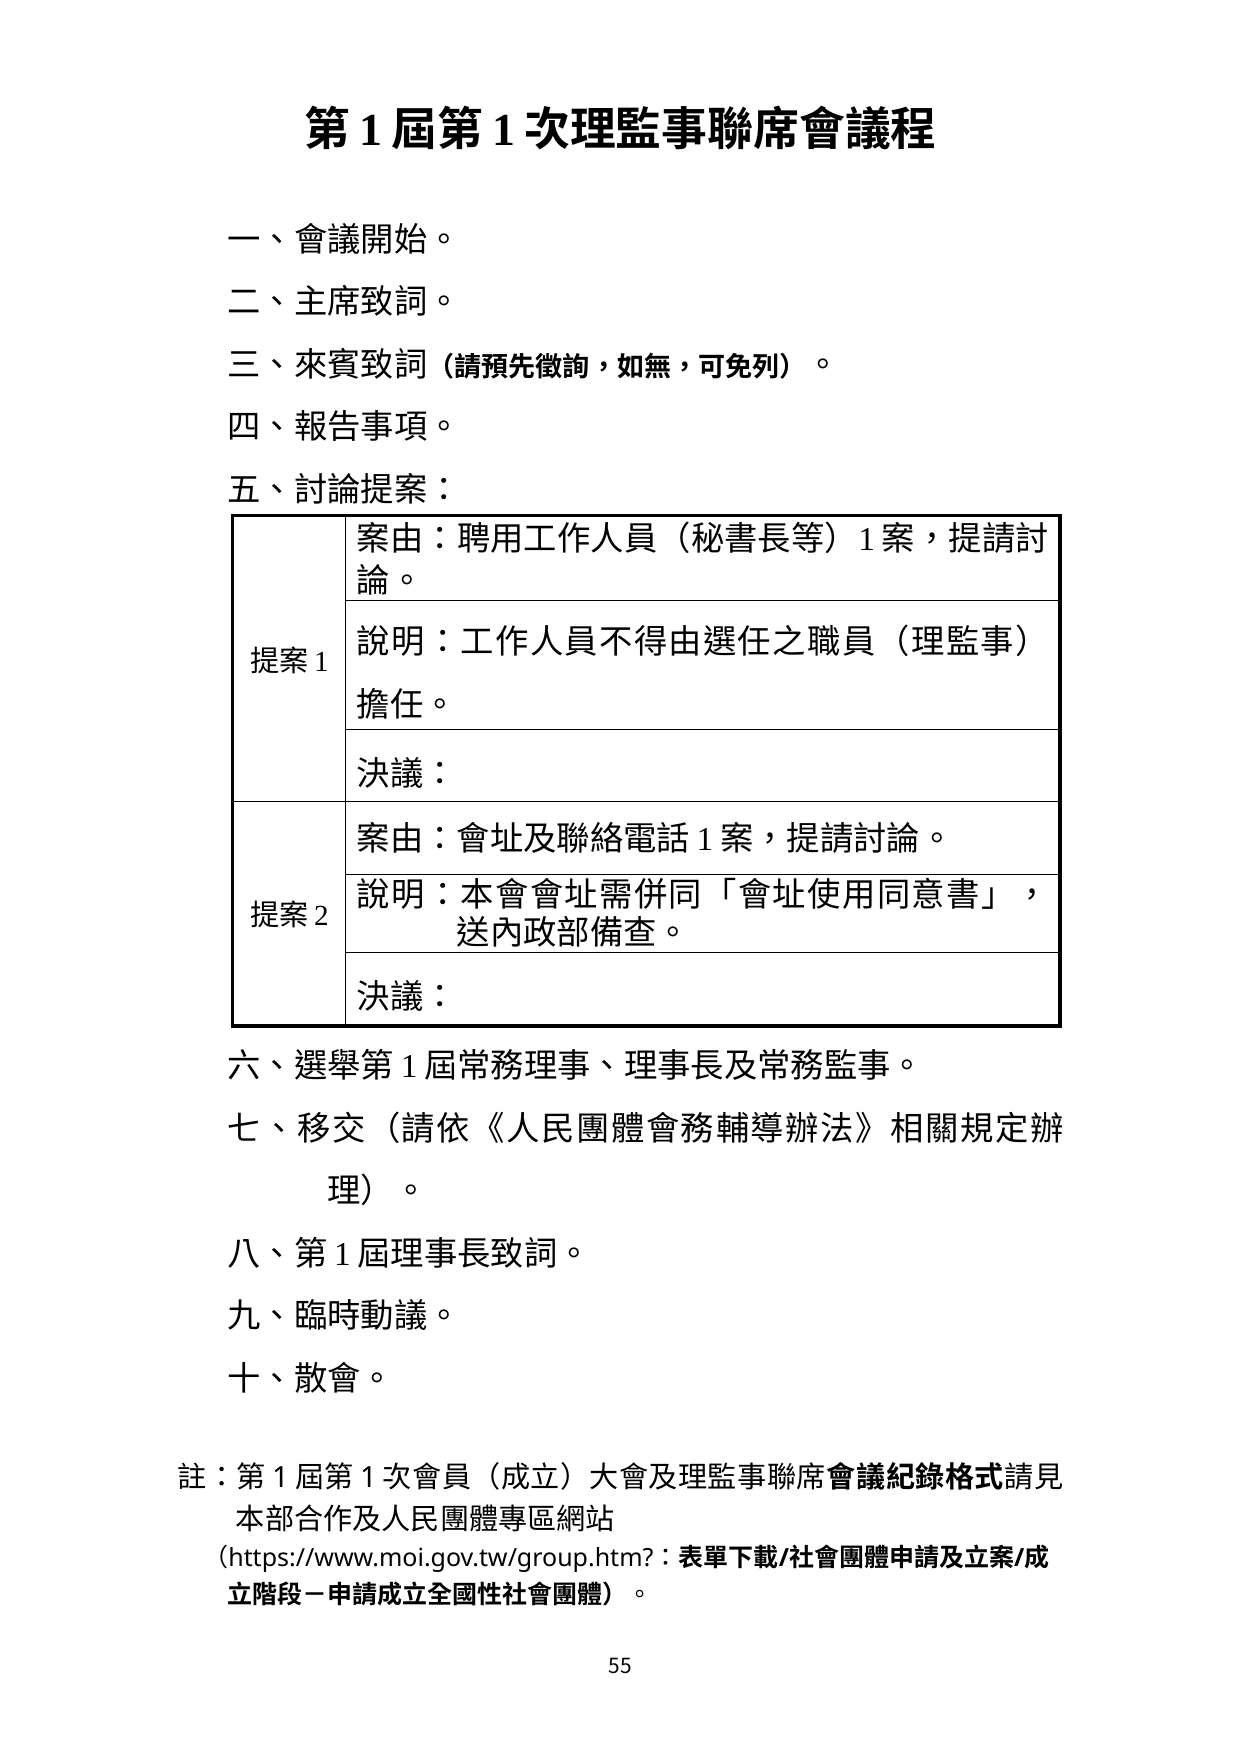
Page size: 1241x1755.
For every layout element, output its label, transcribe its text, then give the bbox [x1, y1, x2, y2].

text （https://www.moi.gov.tw/group.htm?：表單下載/社會團體申請及立案/成立階段－申請成立全國性社會團體）。 [177, 1538, 1063, 1610]
table_cell 決議： [346, 953, 1058, 1024]
table_cell 說明：工作人員不得由選任之職員（理監事）擔任。 [346, 601, 1058, 728]
text 九、臨時動議。 [227, 1277, 1063, 1340]
text 二、主席致詞。 [227, 264, 1063, 326]
table_header 案由：聘用工作人員（秘書長等）1案，提請討論。 [346, 517, 1058, 600]
text 註：第1屆第1次會員（成立）大會及理監事聯席會議紀錄格式請見本部合作及人民團體專區網站 [177, 1454, 1063, 1538]
text 一、會議開始。 [227, 201, 1063, 264]
text 十、散會。 [227, 1340, 1063, 1402]
text 第1屆第1次理監事聯席會議程 [177, 103, 1063, 156]
text 六、選舉第1屆常務理事、理事長及常務監事。 [227, 1027, 1063, 1090]
text 五、討論提案： [227, 451, 1063, 514]
table_cell 決議： [346, 730, 1058, 801]
text 七、移交（請依《人民團體會務輔導辦法》相關規定辦理）。 [227, 1090, 1063, 1215]
text 八、第1屆理事長致詞。 [227, 1215, 1063, 1277]
table_cell 說明：本會會址需併同「會址使用同意書」，送內政部備查。 [346, 875, 1058, 952]
table_cell 提案2 [234, 802, 345, 1024]
text 四、報告事項。 [227, 389, 1063, 451]
text 三、來賓致詞（請預先徵詢，如無，可免列）。 [227, 326, 1063, 389]
table_cell 案由：會址及聯絡電話1案，提請討論。 [346, 802, 1058, 874]
table_header 提案1 [234, 517, 345, 801]
